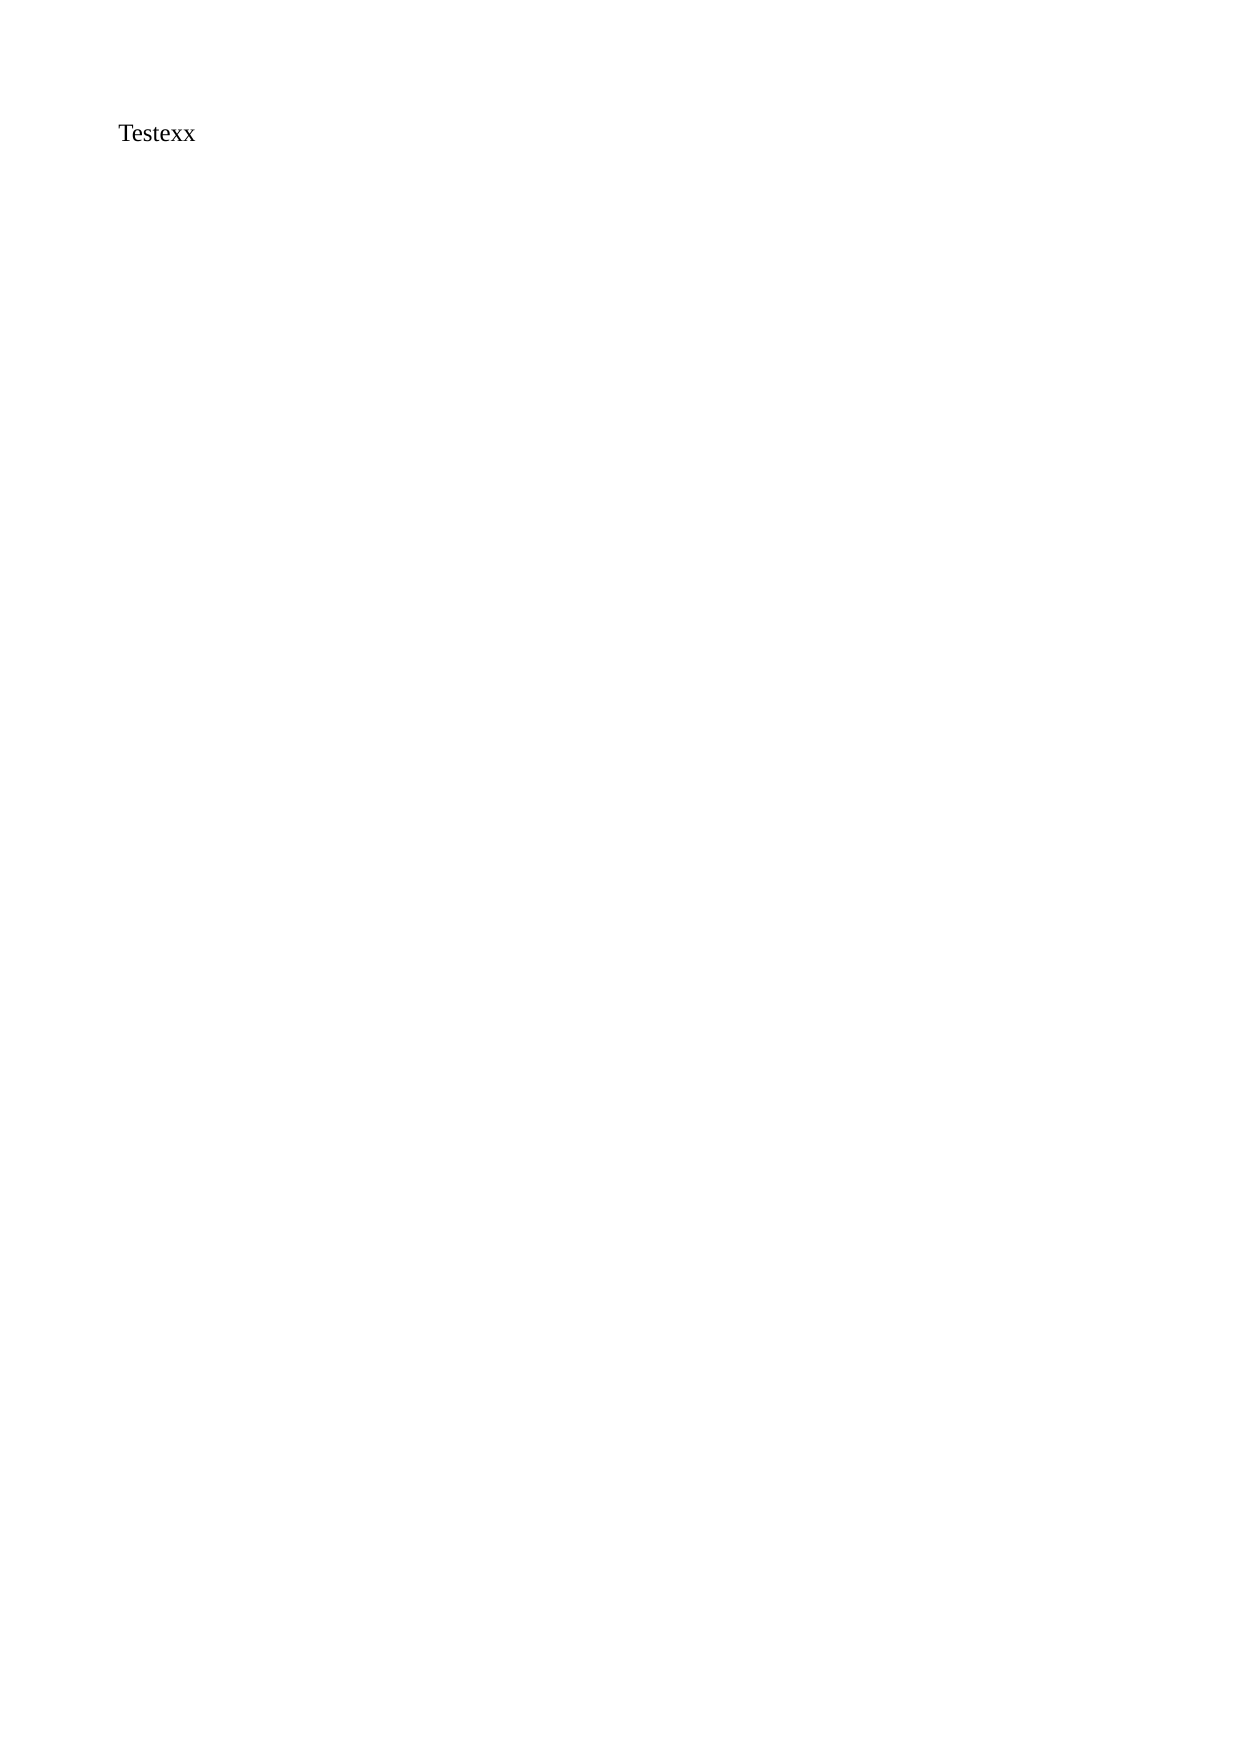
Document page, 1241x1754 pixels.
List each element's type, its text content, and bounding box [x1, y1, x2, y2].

text Testexx [118, 118, 1122, 147]
